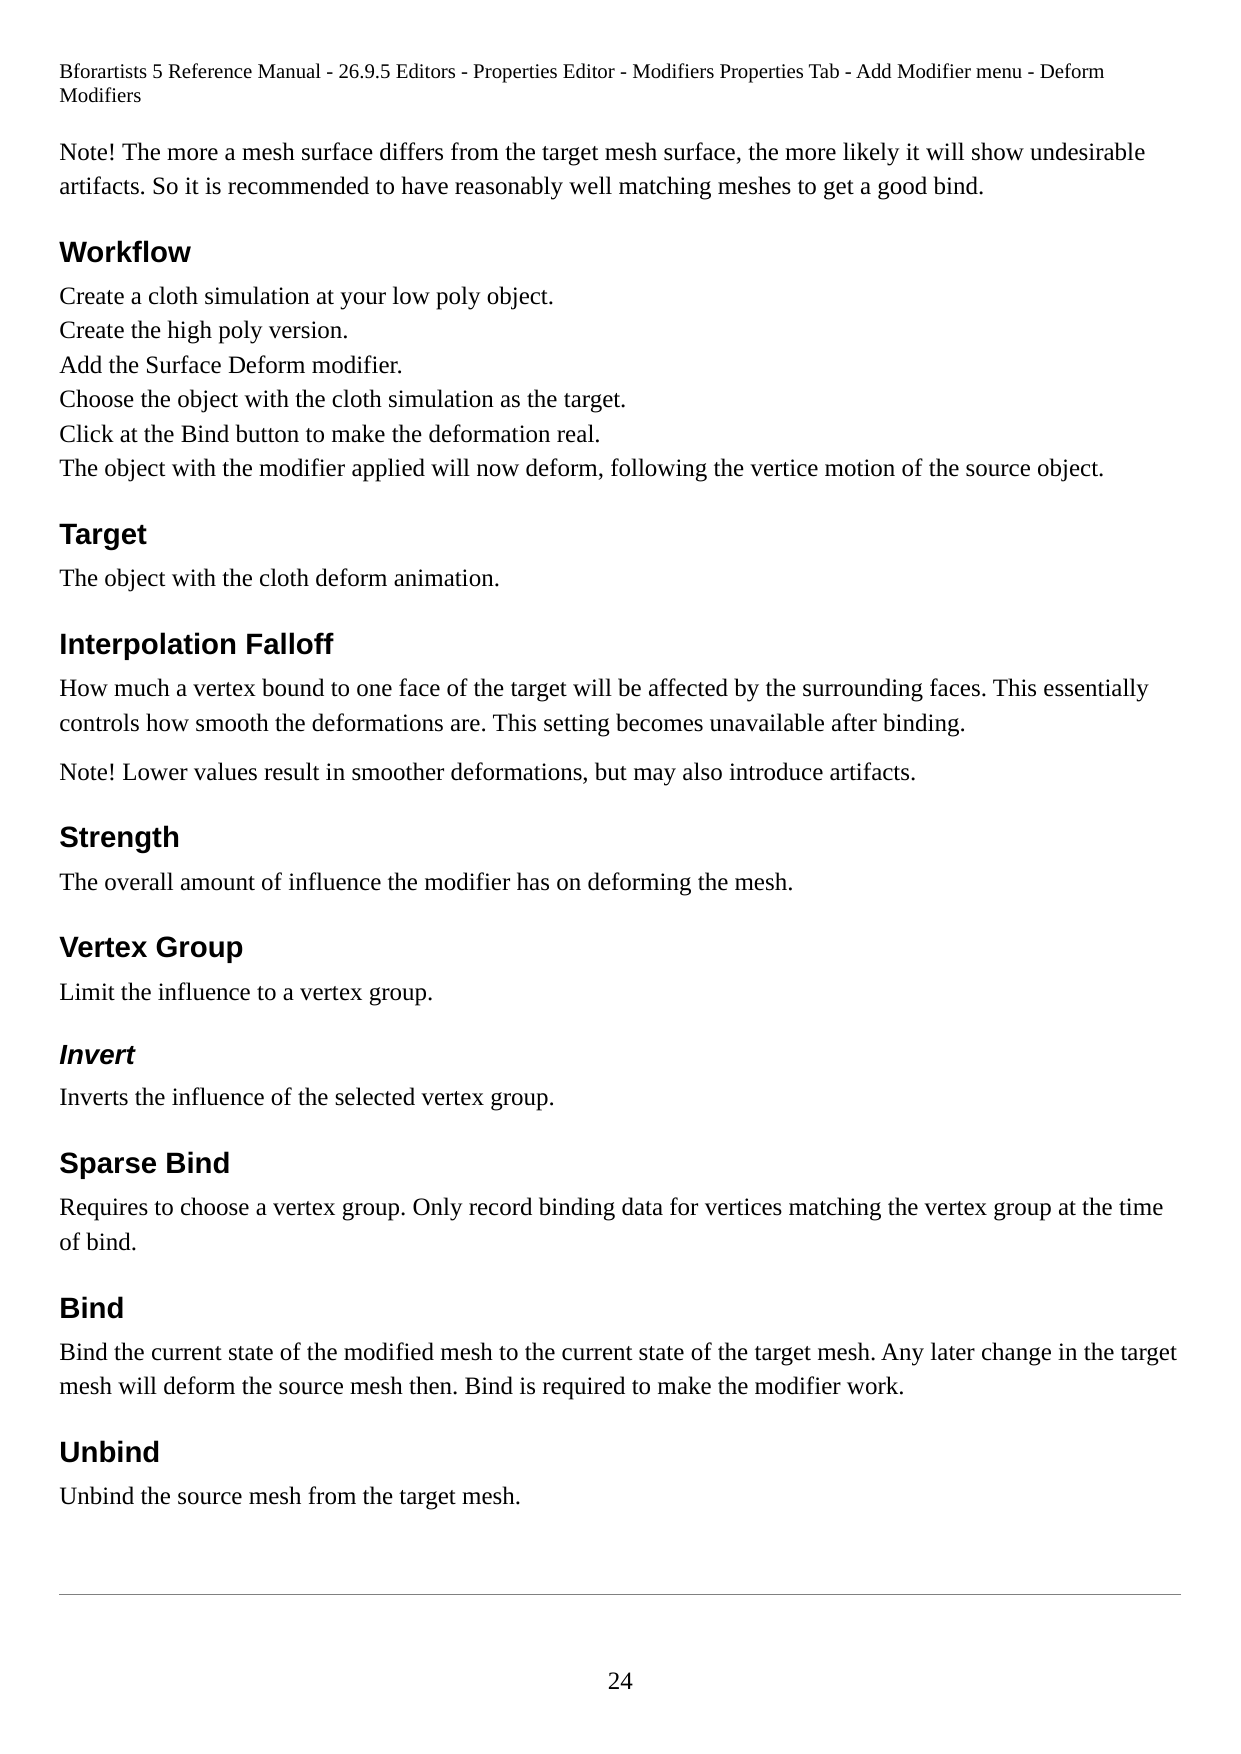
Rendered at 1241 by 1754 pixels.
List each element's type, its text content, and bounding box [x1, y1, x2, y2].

subtitle Target [59, 517, 1181, 551]
subtitle Workflow [59, 235, 1181, 268]
text The object with the cloth deform animation. [59, 563, 1181, 592]
subtitle Invert [59, 1038, 1181, 1070]
subtitle Vertex Group [59, 930, 1181, 964]
text Requires to choose a vertex group. Only record binding data for vertices matching the vertex group at the time of bind. [59, 1192, 1181, 1256]
text Bind the current state of the modified mesh to the current state of the target mesh. Any later change in the target mesh will deform the source mesh then. Bind is required to make the modifier work. [59, 1337, 1181, 1400]
text Limit the influence to a vertex group. [59, 977, 1181, 1005]
subtitle Bind [59, 1291, 1181, 1324]
text How much a vertex bound to one face of the target will be affected by the surrounding faces. This essentially controls how smooth the deformations are. This setting becomes unavailable after binding. [59, 673, 1181, 736]
text Note! Lower values result in smoother deformations, but may also introduce artifacts. [59, 757, 1181, 786]
text Create a cloth simulation at your low poly object. Create the high poly version. Add the Surface Deform modifier. Choose the object with the cloth simulation as the target. Click at the Bind button to make the deformation real. The object with the modifier applied will now deform, following the vertice motion of the source object. [59, 281, 1181, 482]
subtitle Unbind [59, 1435, 1181, 1469]
subtitle Interpolation Falloff [59, 627, 1181, 661]
text The overall amount of influence the modifier has on deforming the mesh. [59, 867, 1181, 895]
subtitle Strength [59, 820, 1181, 854]
text Inverts the influence of the selected vertex group. [59, 1082, 1181, 1111]
text Note! The more a mesh surface differs from the target mesh surface, the more likely it will show undesirable artifacts. So it is recommended to have reasonably well matching meshes to get a good bind. [59, 137, 1181, 200]
subtitle Sparse Bind [59, 1146, 1181, 1180]
text Unbind the source mesh from the target mesh. [59, 1481, 1181, 1510]
